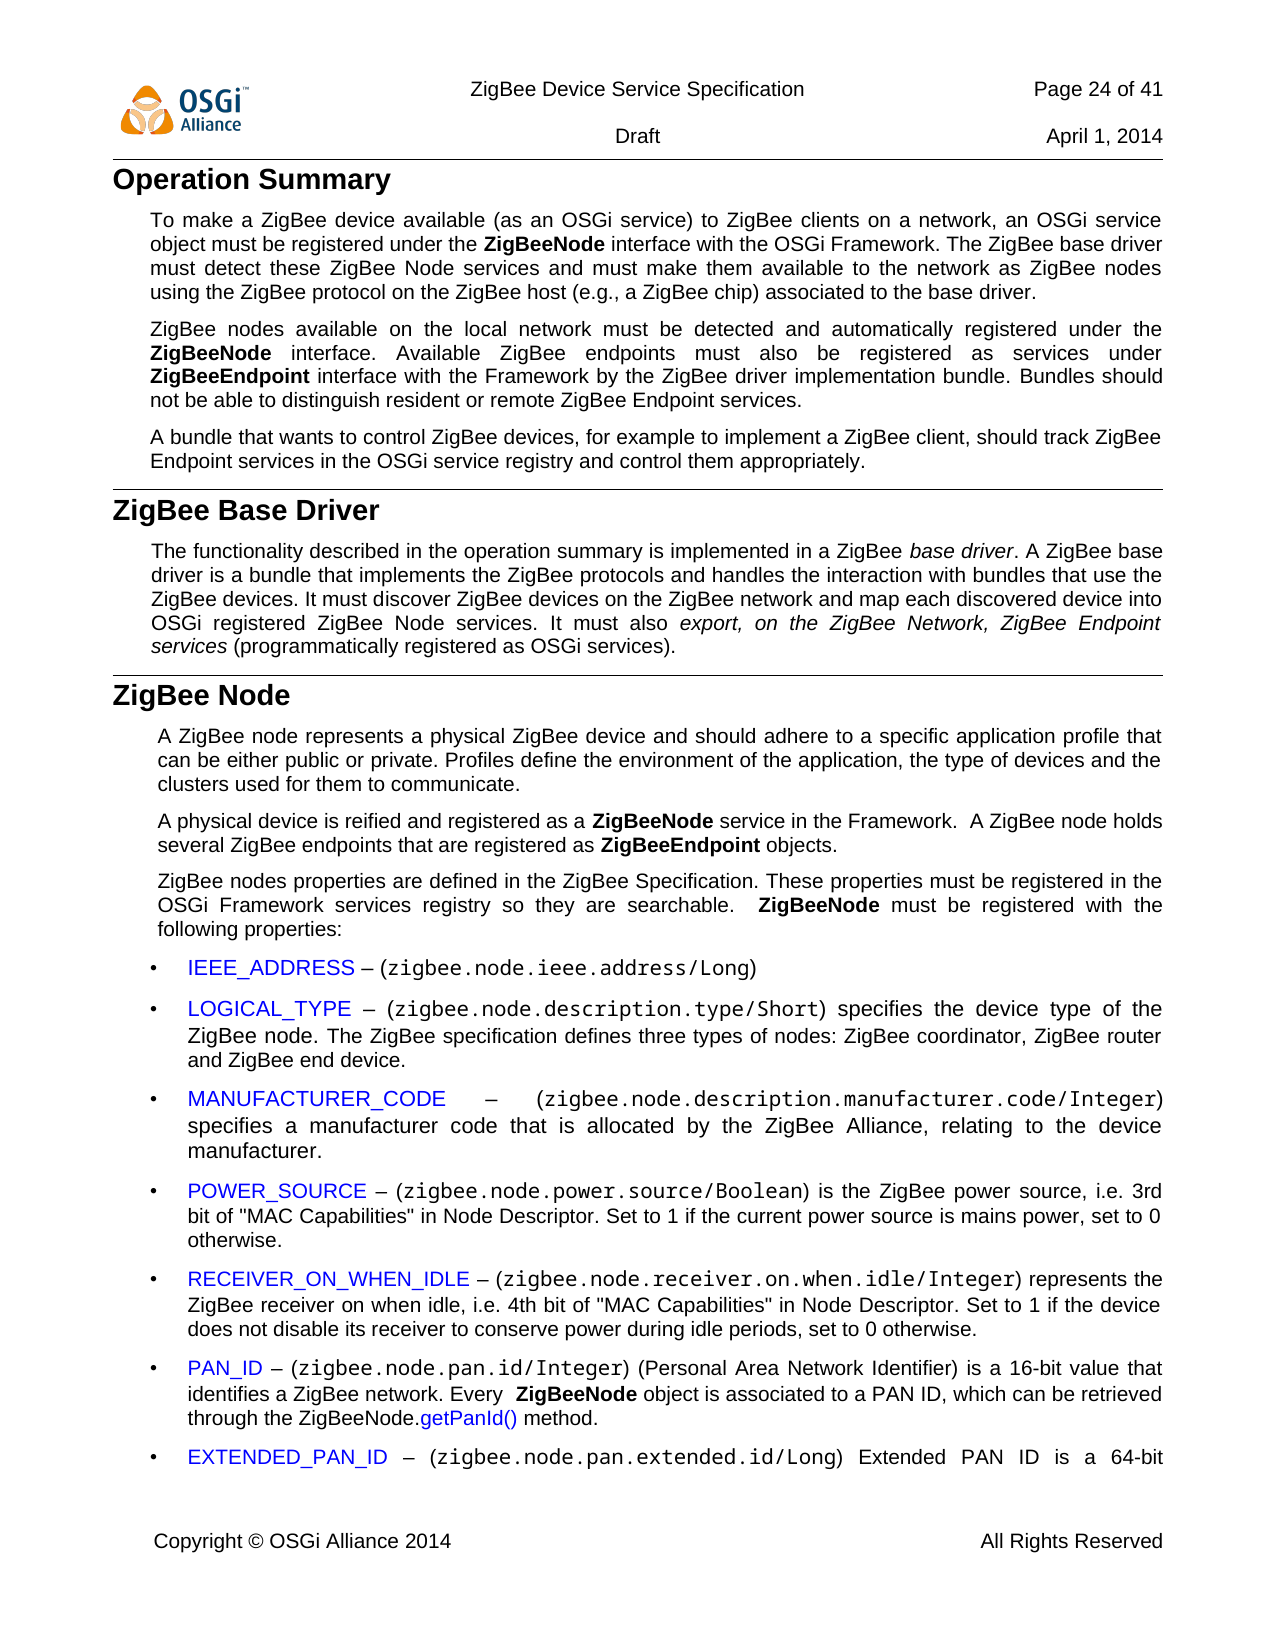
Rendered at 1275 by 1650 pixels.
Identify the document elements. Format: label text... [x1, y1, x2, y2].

list IEEE_ADDRESS – (zigbee.node.ieee.address/Long) [150, 953, 1163, 982]
list EXTENDED_PAN_ID – (zigbee.node.pan.extended.id/Long) Extended PAN ID is a 64-bit [150, 1442, 1163, 1471]
text A bundle that wants to control ZigBee devices, for example to implement a ZigBee client, should track ZigBee Endpoint services in the OSGi service registry and control them appropriately. [150, 425, 1163, 473]
subtitle ZigBee Base Driver [112, 490, 1163, 526]
subtitle ZigBee Node [112, 676, 1163, 712]
text The functionality described in the operation summary is implemented in a ZigBee base driver. A ZigBee base driver is a bundle that implements the ZigBee protocols and handles the interaction with bundles that use the ZigBee devices. It must discover ZigBee devices on the ZigBee network and map each discovered device into OSGi registered ZigBee Node services. It must also export, on the ZigBee Network, ZigBee Endpoint services (programmatically registered as OSGi services). [151, 538, 1163, 658]
list MANUFACTURER_CODE – (zigbee.node.description.manufacturer.code/Integer) specifies a manufacturer code that is allocated by the ZigBee Alliance, relating to the device manufacturer. [150, 1084, 1163, 1163]
text ZigBee nodes properties are defined in the ZigBee Specification. These properties must be registered in the OSGi Framework services registry so they are searchable. ZigBeeNode must be registered with the following properties: [157, 869, 1163, 941]
list PAN_ID – (zigbee.node.pan.id/Integer) (Personal Area Network Identifier) is a 16-bit value that identifies a ZigBee network. Every ZigBeeNode object is associated to a PAN ID, which can be retrieved through the ZigBeeNode.getPanId() method. [150, 1353, 1163, 1430]
list POWER_SOURCE – (zigbee.node.power.source/Boolean) is the ZigBee power source, i.e. 3rd bit of "MAC Capabilities" in Node Descriptor. Set to 1 if the current power source is mains power, set to 0 otherwise. [150, 1176, 1163, 1252]
list RECEIVER_ON_WHEN_IDLE – (zigbee.node.receiver.on.when.idle/Integer) represents the ZigBee receiver on when idle, i.e. 4th bit of "MAC Capabilities" in Node Descriptor. Set to 1 if the device does not disable its receiver to conserve power during idle periods, set to 0 otherwise. [150, 1264, 1163, 1341]
text A ZigBee node represents a physical ZigBee device and should adhere to a specific application profile that can be either public or private. Profiles define the environment of the application, the type of devices and the clusters used for them to communicate. [157, 724, 1163, 796]
subtitle Operation Summary [112, 160, 1163, 196]
picture [113, 78, 257, 142]
text ZigBee nodes available on the local network must be detected and automatically registered under the ZigBeeNode interface. Available ZigBee endpoints must also be registered as services under ZigBeeEndpoint interface with the Framework by the ZigBee driver implementation bundle. Bundles should not be able to distinguish resident or remote ZigBee Endpoint services. [150, 316, 1163, 412]
text To make a ZigBee device available (as an OSGi service) to ZigBee clients on a network, an OSGi service object must be registered under the ZigBeeNode interface with the OSGi Framework. The ZigBee base driver must detect these ZigBee Node services and must make them available to the network as ZigBee nodes using the ZigBee protocol on the ZigBee host (e.g., a ZigBee chip) associated to the base driver. [150, 208, 1163, 304]
list LOGICAL_TYPE – (zigbee.node.description.type/Short) specifies the device type of the ZigBee node. The ZigBee specification defines three types of nodes: ZigBee coordinator, ZigBee router and ZigBee end device. [150, 994, 1163, 1072]
text A physical device is reified and registered as a ZigBeeNode service in the Framework. A ZigBee node holds several ZigBee endpoints that are registered as ZigBeeEndpoint objects. [157, 808, 1163, 856]
